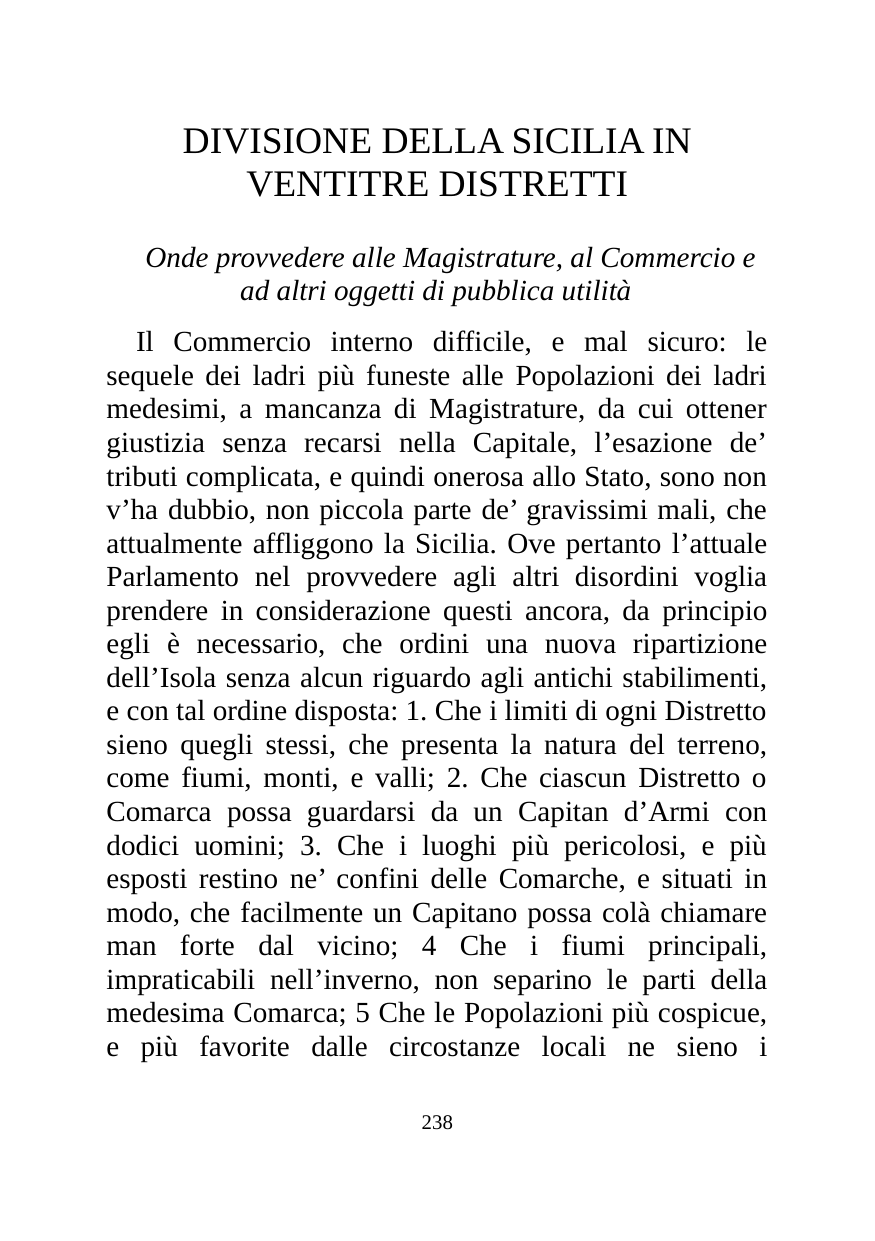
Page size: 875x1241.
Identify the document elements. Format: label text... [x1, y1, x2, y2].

text Onde provvedere alle Magistrature, al Commercio e ad altri oggetti di pubblica utilità [106, 240, 768, 307]
subtitle DIVISIONE DELLA SICILIA IN VENTITRE DISTRETTI [106, 118, 768, 204]
text Il Commercio interno difficile, e mal sicuro: le sequele dei ladri più funeste alle Popolazioni dei ladri medesimi, a mancanza di Magistrature, da cui ottener giustizia senza recarsi nella Capitale, l’esazione de’ tributi complicata, e quindi onerosa allo Stato, sono non v’ha dubbio, non piccola parte de’ gravissimi mali, che attualmente affliggono la Sicilia. Ove pertanto l’attuale Parlamento nel provvedere agli altri disordini voglia prendere in considerazione questi ancora, da principio egli è necessario, che ordini una nuova ripartizione dell’Isola senza alcun riguardo agli antichi stabilimenti, e con tal ordine disposta: 1. Che i limiti di ogni Distretto sieno quegli stessi, che presenta la natura del terreno, come fiumi, monti, e valli; 2. Che ciascun Distretto o Comarca possa guardarsi da un Capitan d’Armi con dodici uomini; 3. Che i luoghi più pericolosi, e più esposti restino ne’ confini delle Comarche, e situati in modo, che facilmente un Capitano possa colà chiamare man forte dal vicino; 4 Che i fiumi principali, impraticabili nell’inverno, non separino le parti della medesima Comarca; 5 Che le Popolazioni più cospicue, e più favorite dalle circostanze locali ne sieno i [106, 324, 768, 1062]
